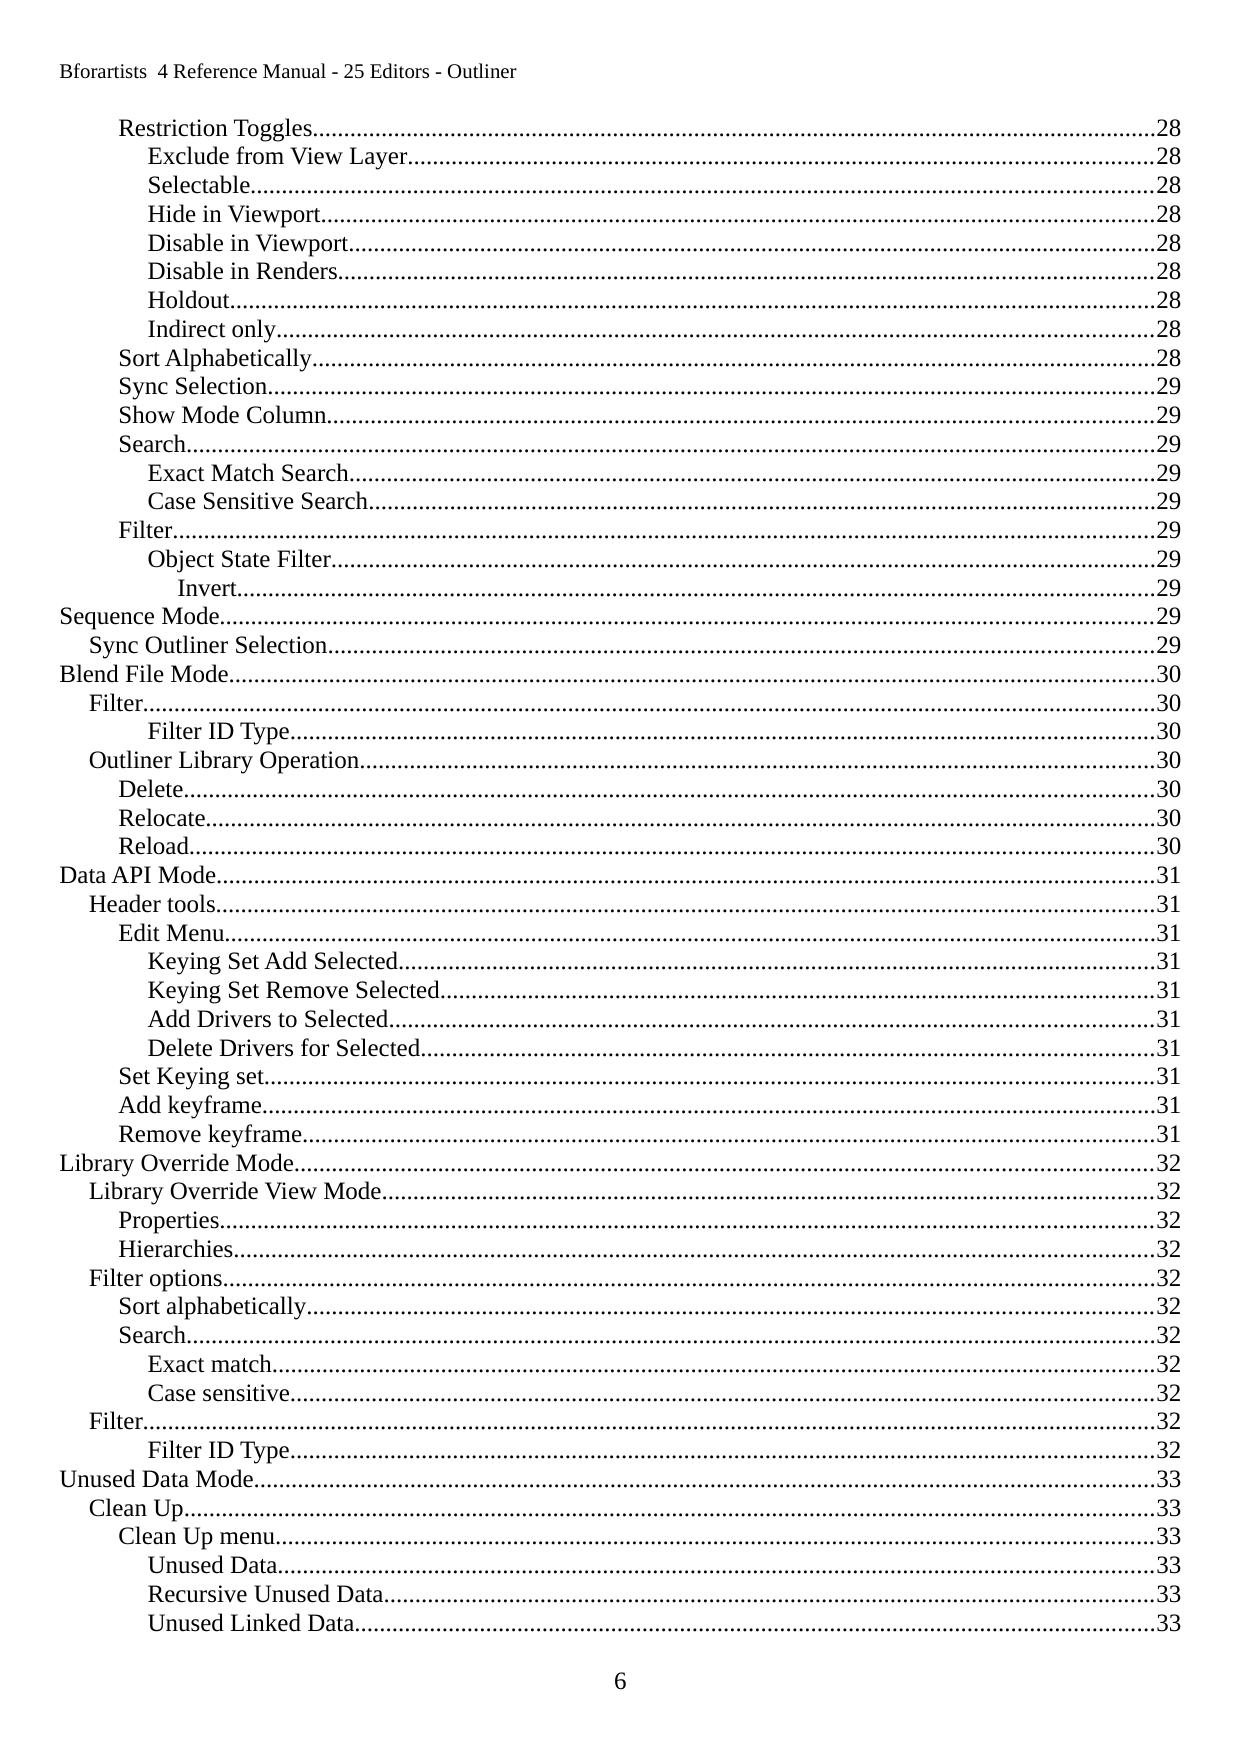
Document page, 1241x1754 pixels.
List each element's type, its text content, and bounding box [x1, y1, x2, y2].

text Edit Menu 31 [118, 918, 1181, 946]
text Sequence Mode 29 [59, 601, 1181, 630]
text Exclude from View Layer 28 [147, 141, 1181, 170]
text Remove keyframe 31 [118, 1119, 1181, 1148]
text Filter 30 [88, 688, 1181, 716]
text Clean Up menu 33 [118, 1521, 1181, 1550]
text Keying Set Remove Selected 31 [147, 975, 1181, 1004]
text Add Drivers to Selected 31 [147, 1004, 1181, 1033]
text Properties 32 [118, 1205, 1181, 1234]
text Filter 29 [118, 515, 1181, 544]
text Reload 30 [118, 831, 1181, 860]
text Search 29 [118, 429, 1181, 458]
text Disable in Viewport 28 [147, 228, 1181, 256]
text Keying Set Add Selected 31 [147, 946, 1181, 975]
text Hierarchies 32 [118, 1234, 1181, 1263]
text Relocate 30 [118, 803, 1181, 831]
text Unused Data Mode 33 [59, 1464, 1181, 1493]
text Header tools 31 [88, 889, 1181, 918]
text Data API Mode 31 [59, 860, 1181, 889]
text Sort Alphabetically 28 [118, 343, 1181, 371]
text Unused Linked Data 33 [147, 1608, 1181, 1636]
text Blend File Mode 30 [59, 659, 1181, 688]
text Object State Filter 29 [147, 544, 1181, 573]
text Clean Up 33 [88, 1493, 1181, 1521]
text Hide in Viewport 28 [147, 199, 1181, 228]
text Delete 30 [118, 774, 1181, 803]
text Outliner Library Operation 30 [88, 745, 1181, 774]
text Filter ID Type 30 [147, 716, 1181, 745]
text Show Mode Column 29 [118, 400, 1181, 429]
text Exact match 32 [147, 1349, 1181, 1378]
text Holdout 28 [147, 285, 1181, 314]
text Search 32 [118, 1320, 1181, 1349]
text Disable in Renders 28 [147, 256, 1181, 285]
text Library Override View Mode 32 [88, 1176, 1181, 1205]
text Sync Selection 29 [118, 371, 1181, 400]
text Unused Data 33 [147, 1550, 1181, 1579]
text Case sensitive 32 [147, 1378, 1181, 1406]
text Selectable 28 [147, 170, 1181, 199]
text Delete Drivers for Selected 31 [147, 1033, 1181, 1061]
text Sync Outliner Selection 29 [88, 630, 1181, 659]
text Recursive Unused Data 33 [147, 1579, 1181, 1608]
text Filter ID Type 32 [147, 1435, 1181, 1464]
text Indirect only 28 [147, 314, 1181, 343]
text Case Sensitive Search 29 [147, 486, 1181, 515]
text Filter 32 [88, 1406, 1181, 1435]
text Set Keying set 31 [118, 1061, 1181, 1090]
text Exact Match Search 29 [147, 458, 1181, 486]
text Restriction Toggles 28 [118, 113, 1181, 141]
text Sort alphabetically 32 [118, 1291, 1181, 1320]
text Invert 29 [177, 573, 1181, 601]
text Add keyframe 31 [118, 1090, 1181, 1119]
text Library Override Mode 32 [59, 1148, 1181, 1176]
text Filter options 32 [88, 1263, 1181, 1291]
